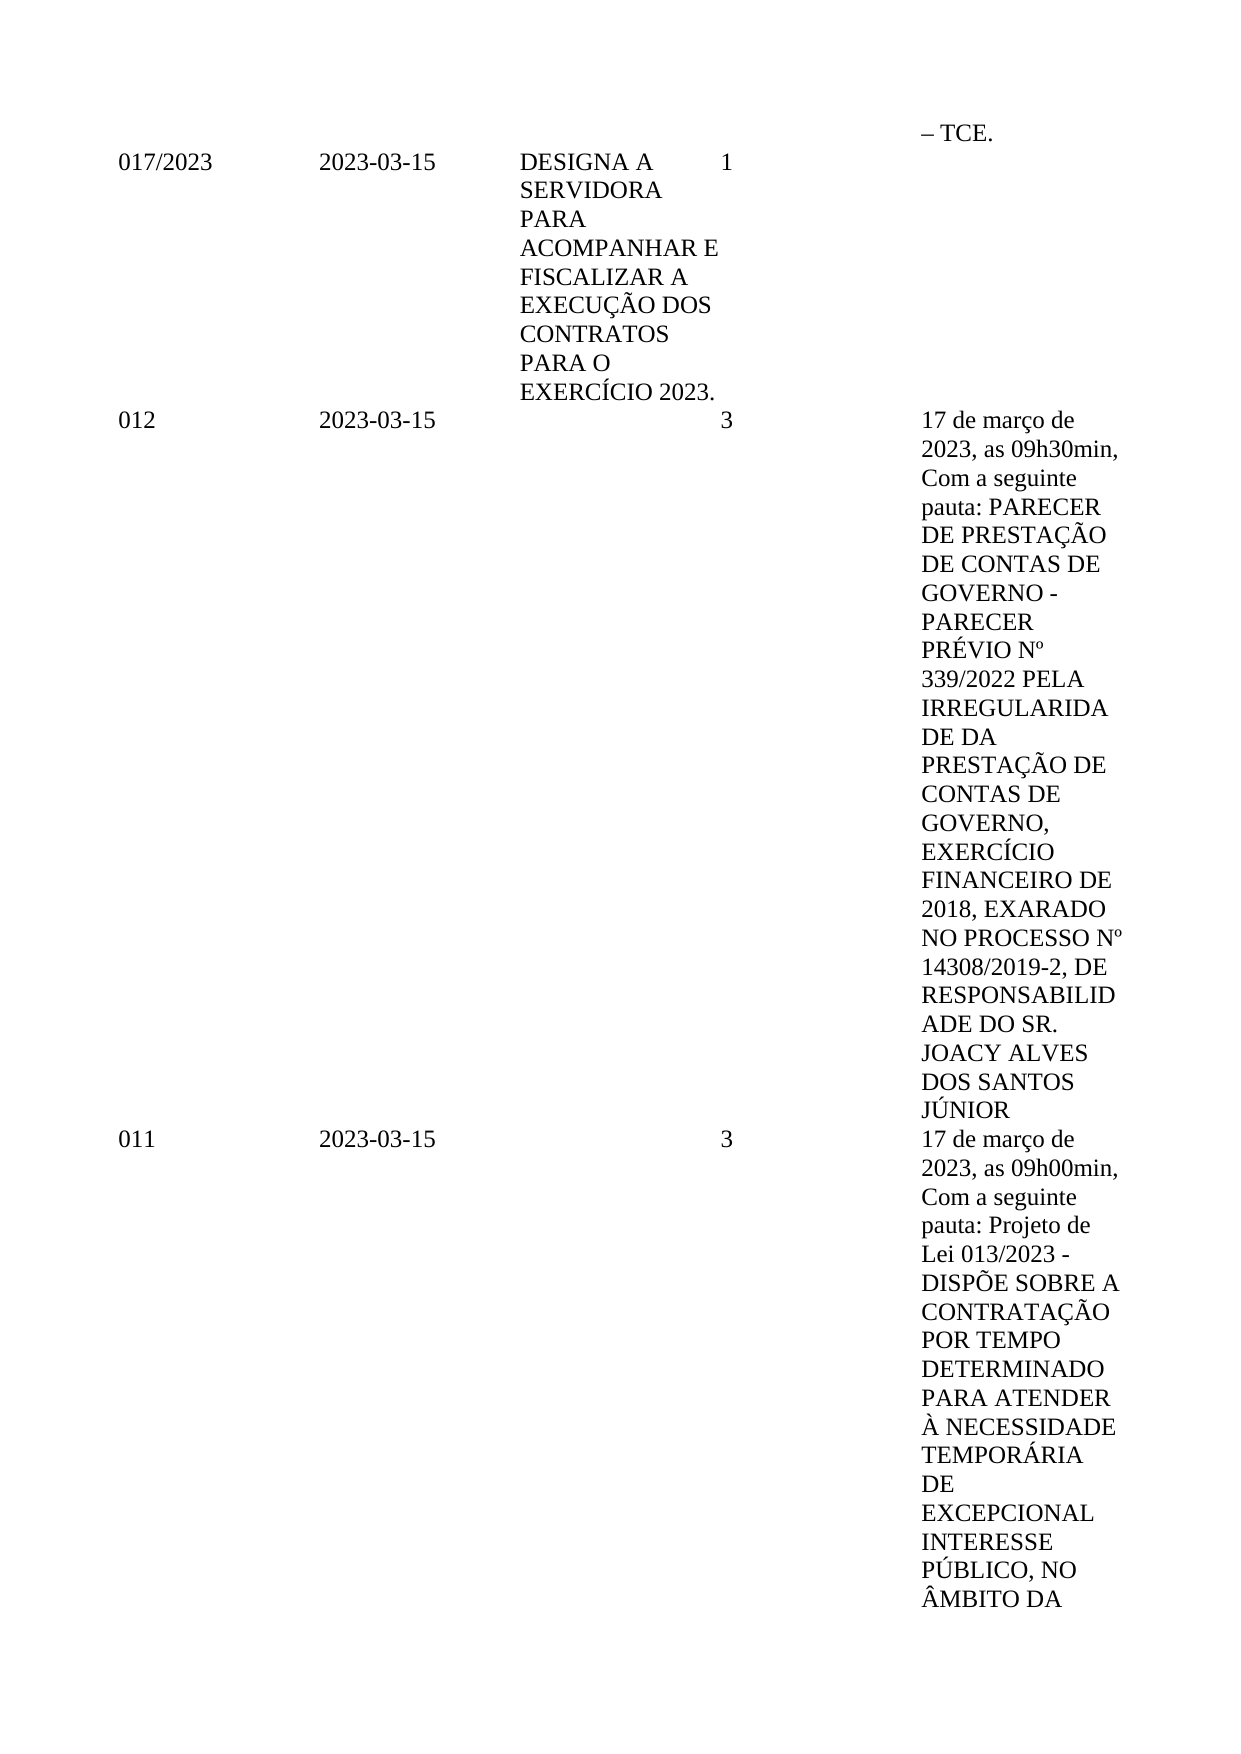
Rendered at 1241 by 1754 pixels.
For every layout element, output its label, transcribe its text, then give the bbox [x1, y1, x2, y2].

table_cell 17 de março de 2023, as 09h30min, Com a seguinte pauta: PARECER DE PRESTAÇÃO DE CONTAS DE GOVERNO - PARECER PRÉVIO Nº 339/2022 PELA IRREGULARIDADE DA PRESTAÇÃO DE CONTAS DE GOVERNO, EXERCÍCIO FINANCEIRO DE 2018, EXARADO NO PROCESSO Nº 14308/2019-2, DE RESPONSABILIDADE DO SR. JOACY ALVES DOS SANTOS JÚNIOR [921, 406, 1122, 1124]
table_cell 2023-03-15 [319, 147, 519, 406]
table_cell DESIGNA A SERVIDORA PARA ACOMPANHAR E FISCALIZAR A EXECUÇÃO DOS CONTRATOS PARA O EXERCÍCIO 2023. [520, 147, 720, 406]
table_cell [319, 118, 519, 147]
table_cell [118, 118, 319, 147]
table_cell [720, 118, 921, 147]
table_cell 012 [118, 406, 319, 1124]
table_cell 017/2023 [118, 147, 319, 406]
table_cell 011 [118, 1124, 319, 1613]
table_cell 3 [720, 406, 921, 1124]
table_cell [520, 406, 720, 1124]
table_cell 1 [720, 147, 921, 406]
table_cell [520, 118, 720, 147]
table_cell [921, 147, 1122, 406]
table_cell 17 de março de 2023, as 09h00min, Com a seguinte pauta: Projeto de Lei 013/2023 -DISPÕE SOBRE A CONTRATAÇÃO POR TEMPO DETERMINADO PARA ATENDER À NECESSIDADE TEMPORÁRIA DE EXCEPCIONAL INTERESSE PÚBLICO, NO ÂMBITO DA [921, 1124, 1122, 1613]
table_cell 3 [720, 1124, 921, 1613]
table_cell 2023-03-15 [319, 406, 519, 1124]
table_cell 2023-03-15 [319, 1124, 519, 1613]
table_cell [520, 1124, 720, 1613]
table_cell – TCE. [921, 118, 1122, 147]
